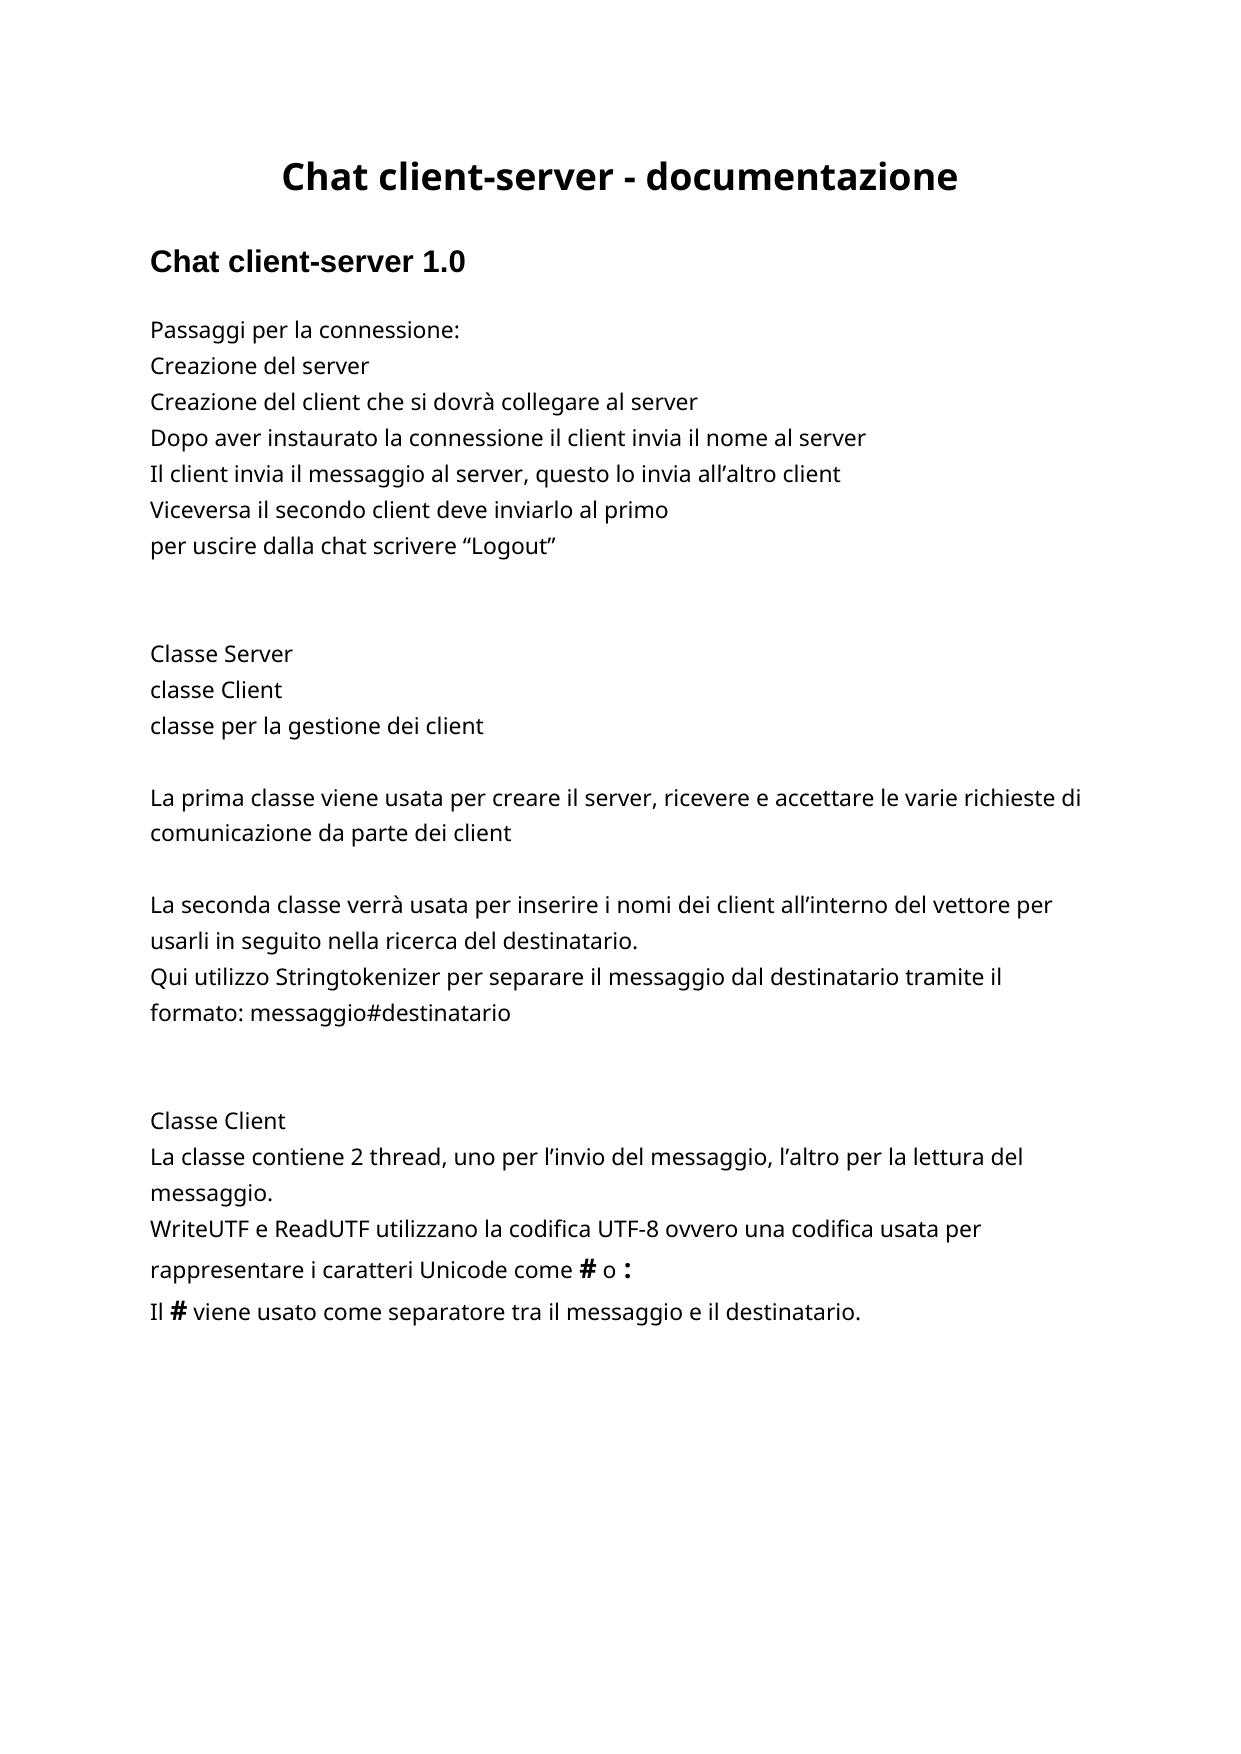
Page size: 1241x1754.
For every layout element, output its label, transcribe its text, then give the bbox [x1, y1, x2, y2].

text La prima classe viene usata per creare il server, ricevere e accettare le varie richieste di comunicazione da parte dei client [150, 781, 1090, 849]
text Il # viene usato come separatore tra il messaggio e il destinatario. [150, 1292, 1090, 1329]
text classe Client [150, 674, 1090, 705]
text Chat client-server - documentazione [150, 150, 1090, 201]
text Qui utilizzo Stringtokenizer per separare il messaggio dal destinatario tramite il formato: messaggio#destinatario [150, 961, 1090, 1028]
text per uscire dalla chat scrivere “Logout” [150, 530, 1090, 561]
text WriteUTF e ReadUTF utilizzano la codifica UTF-8 ovvero una codifica usata per rappresentare i caratteri Unicode come # o : [150, 1213, 1090, 1286]
text Chat client-server 1.0 [150, 243, 1090, 279]
text classe per la gestione dei client [150, 709, 1090, 741]
text Classe Client [150, 1105, 1090, 1136]
text Classe Server [150, 638, 1090, 669]
text Viceversa il secondo client deve inviarlo al primo [150, 494, 1090, 525]
text Creazione del server [150, 350, 1090, 381]
text La seconda classe verrà usata per inserire i nomi dei client all’interno del vettore per usarli in seguito nella ricerca del destinatario. [150, 889, 1090, 956]
text Il client invia il messaggio al server, questo lo invia all’altro client [150, 458, 1090, 489]
text La classe contiene 2 thread, uno per l’invio del messaggio, l’altro per la lettura del messaggio. [150, 1141, 1090, 1208]
text Dopo aver instaurato la connessione il client invia il nome al server [150, 422, 1090, 453]
text Passaggi per la connessione: [150, 314, 1090, 346]
text Creazione del client che si dovrà collegare al server [150, 386, 1090, 417]
